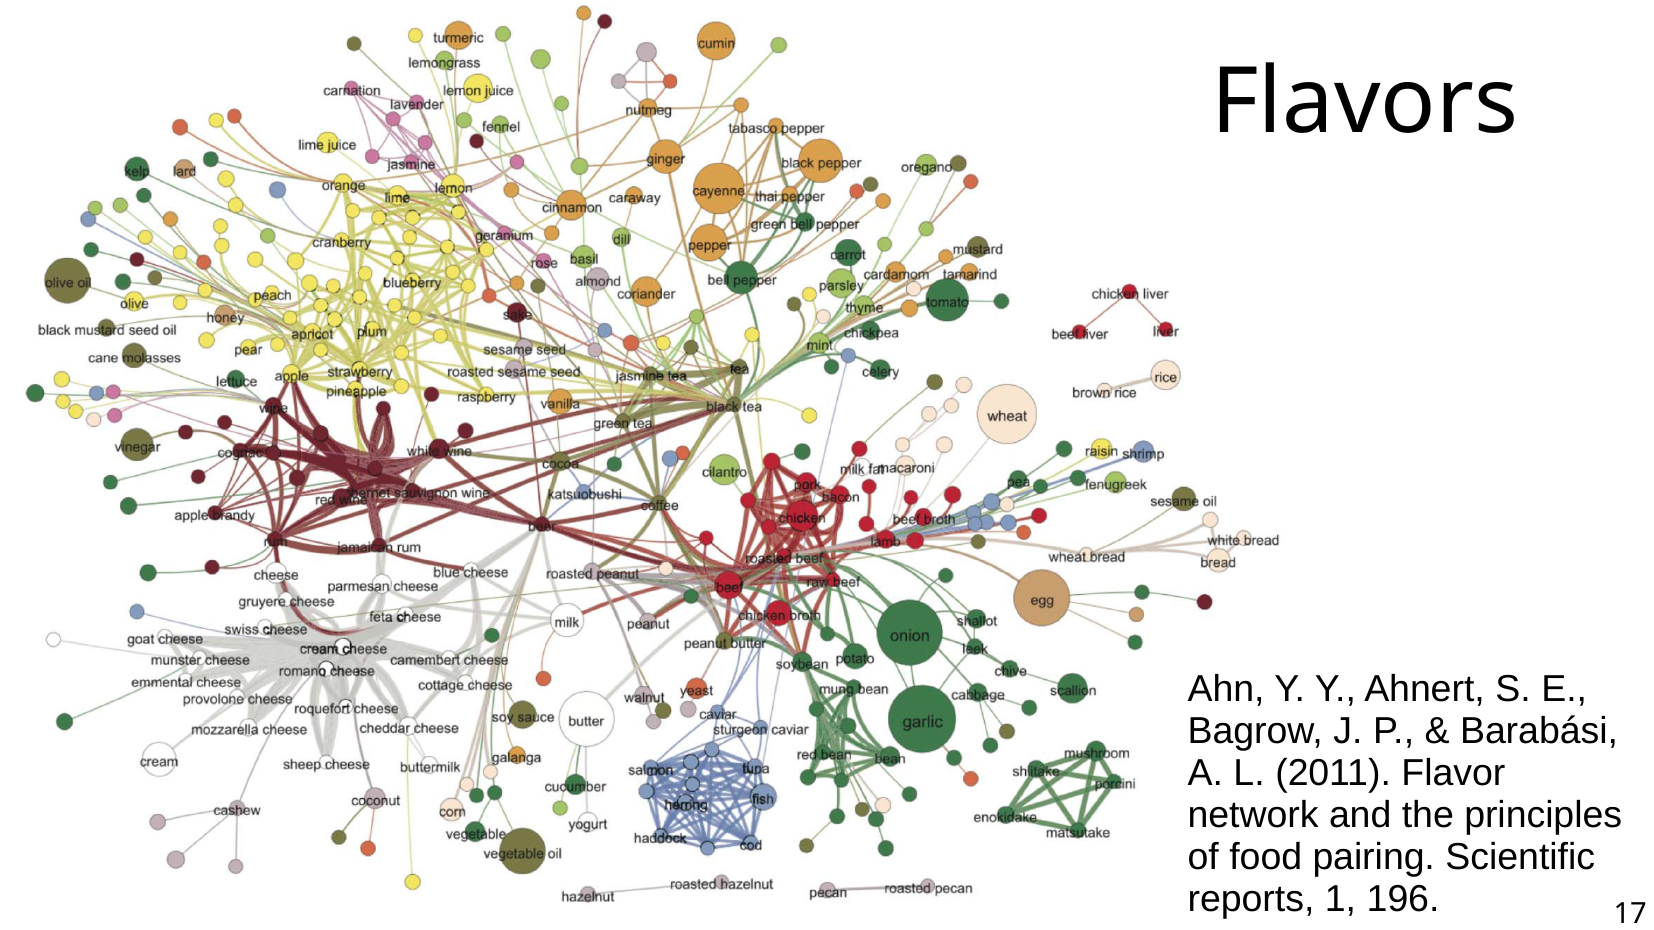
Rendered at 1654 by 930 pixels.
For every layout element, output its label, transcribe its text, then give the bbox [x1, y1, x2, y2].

text_box Ahn, Y. Y., Ahnert, S. E., Bagrow, J. P., & Barabási, A. L. (2011). Flavor network and the principles of food pairing. Scientific reports, 1, 196. [1173, 660, 1653, 930]
title Flavors [1110, 15, 1621, 181]
picture [5, 0, 1291, 922]
